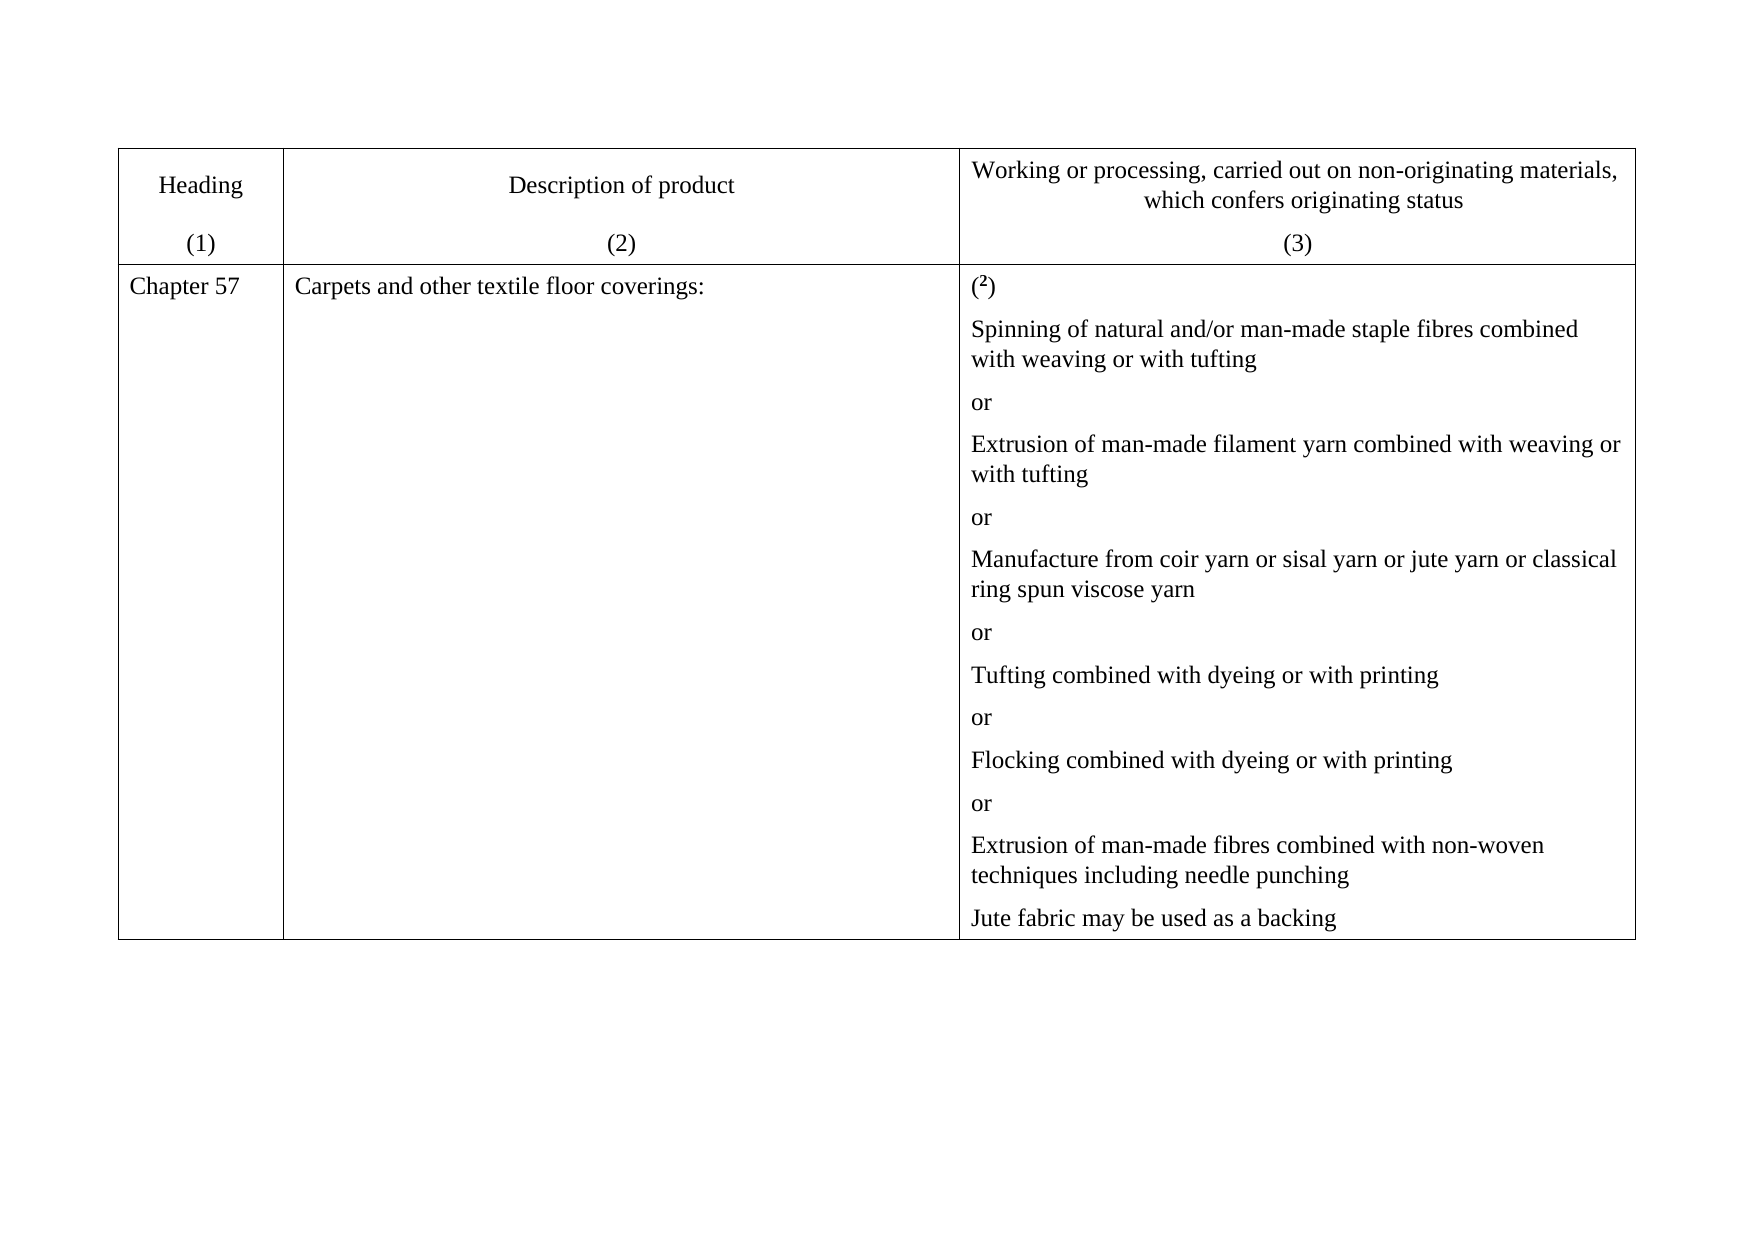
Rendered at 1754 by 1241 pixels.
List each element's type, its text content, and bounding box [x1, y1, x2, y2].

table_header Heading [119, 149, 283, 221]
table_cell (2) [284, 221, 959, 264]
table_cell Carpets and other textile floor coverings: [284, 265, 959, 939]
table_cell (2) Spinning of natural and/or man-made staple fibres combined with weaving or with tufting or Extrusion of man-made filament yarn combined with weaving or with tufting or Manufacture from coir yarn or sisal yarn or jute yarn or classical ring spun viscose yarn or Tufting combined with dyeing or with printing or Flocking combined with dyeing or with printing or Extrusion of man-made fibres combined with non-woven techniques including needle punching Jute fabric may be used as a backing [960, 265, 1635, 939]
table_header Description of product [284, 149, 959, 221]
table_header Working or processing, carried out on non‑originating materials, which confers originating status [960, 149, 1635, 221]
table_cell Chapter 57 [119, 265, 283, 939]
table_cell (3) [960, 221, 1635, 264]
table_cell (1) [119, 221, 283, 264]
